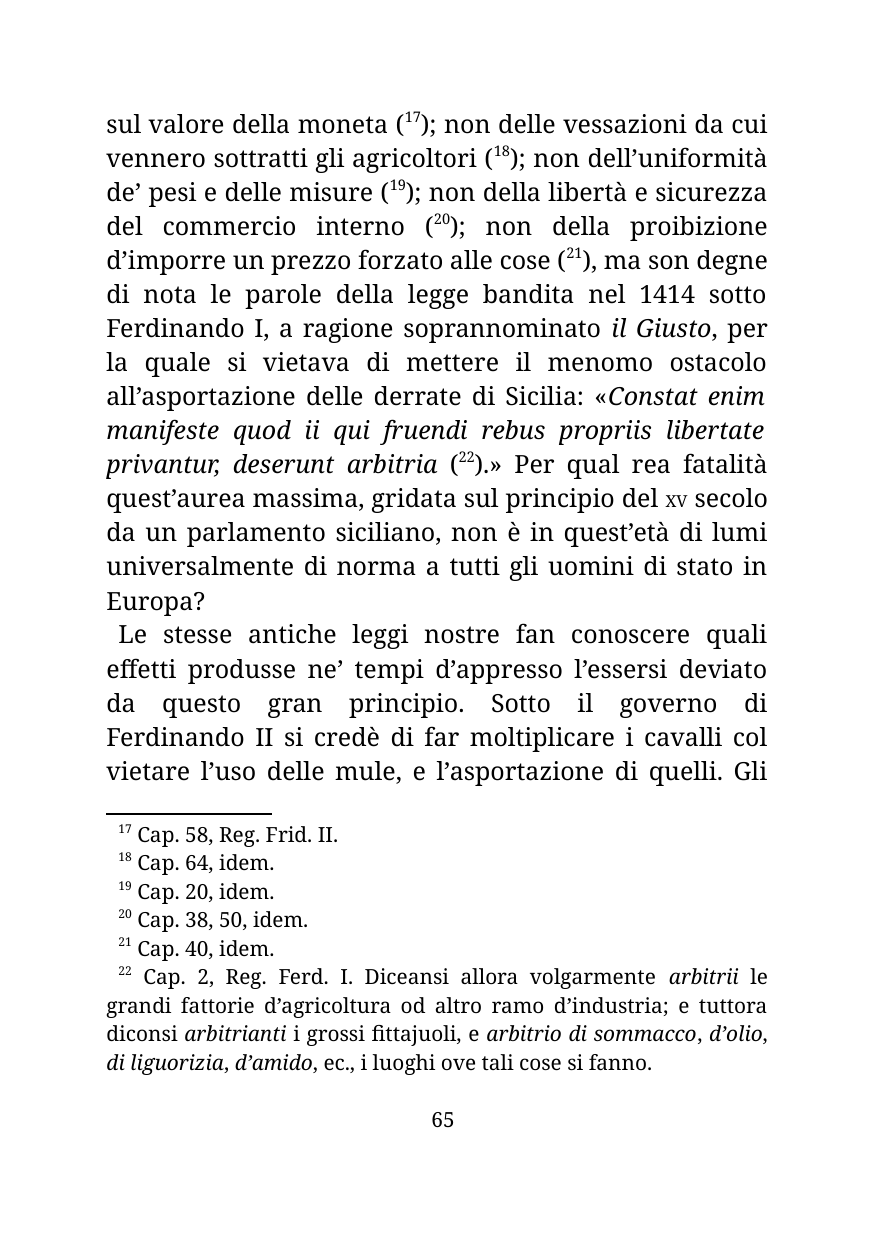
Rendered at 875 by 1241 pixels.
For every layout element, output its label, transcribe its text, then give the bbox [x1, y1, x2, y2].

text Cap. 58, Reg. Frid. II. [106, 820, 768, 848]
text Cap. 20, idem. [106, 877, 768, 905]
text Le stesse antiche leggi nostre fan conoscere quali effetti produsse ne’ tempi d’appresso l’essersi deviato da questo gran principio. Sotto il governo di Ferdinando II si credè di far moltiplicare i cavalli col vietare l’uso delle mule, e l’asportazione di quelli. Gli [106, 617, 768, 787]
text Cap. 64, idem. [106, 848, 768, 877]
text Cap. 2, Reg. Ferd. I. Diceansi allora volgarmente arbitrii le grandi fattorie d’agricoltura od altro ramo d’industria; e tuttora diconsi arbitrianti i grossi fittajuoli, e arbitrio di sommacco, d’olio, di liguorizia, d’amido, ec., i luoghi ove tali cose si fanno. [106, 962, 768, 1076]
text sul valore della moneta (); non delle vessazioni da cui vennero sottratti gli agricoltori (); non dell’uniformità de’ pesi e delle misure (); non della libertà e sicurezza del commercio interno (); non della proibizione d’imporre un prezzo forzato alle cose (), ma son degne di nota le parole della legge bandita nel 1414 sotto Ferdinando I, a ragione soprannominato il Giusto, per la quale si vietava di mettere il menomo ostacolo all’asportazione delle derrate di Sicilia: «Constat enim manifeste quod ii qui fruendi rebus propriis libertate privantur, deserunt arbitria ().» Per qual rea fatalità quest’aurea massima, gridata sul principio del xv secolo da un parlamento siciliano, non è in quest’età di lumi universalmente di norma a tutti gli uomini di stato in Europa? [106, 106, 768, 617]
text Cap. 40, idem. [106, 934, 768, 962]
text Cap. 38, 50, idem. [106, 905, 768, 934]
